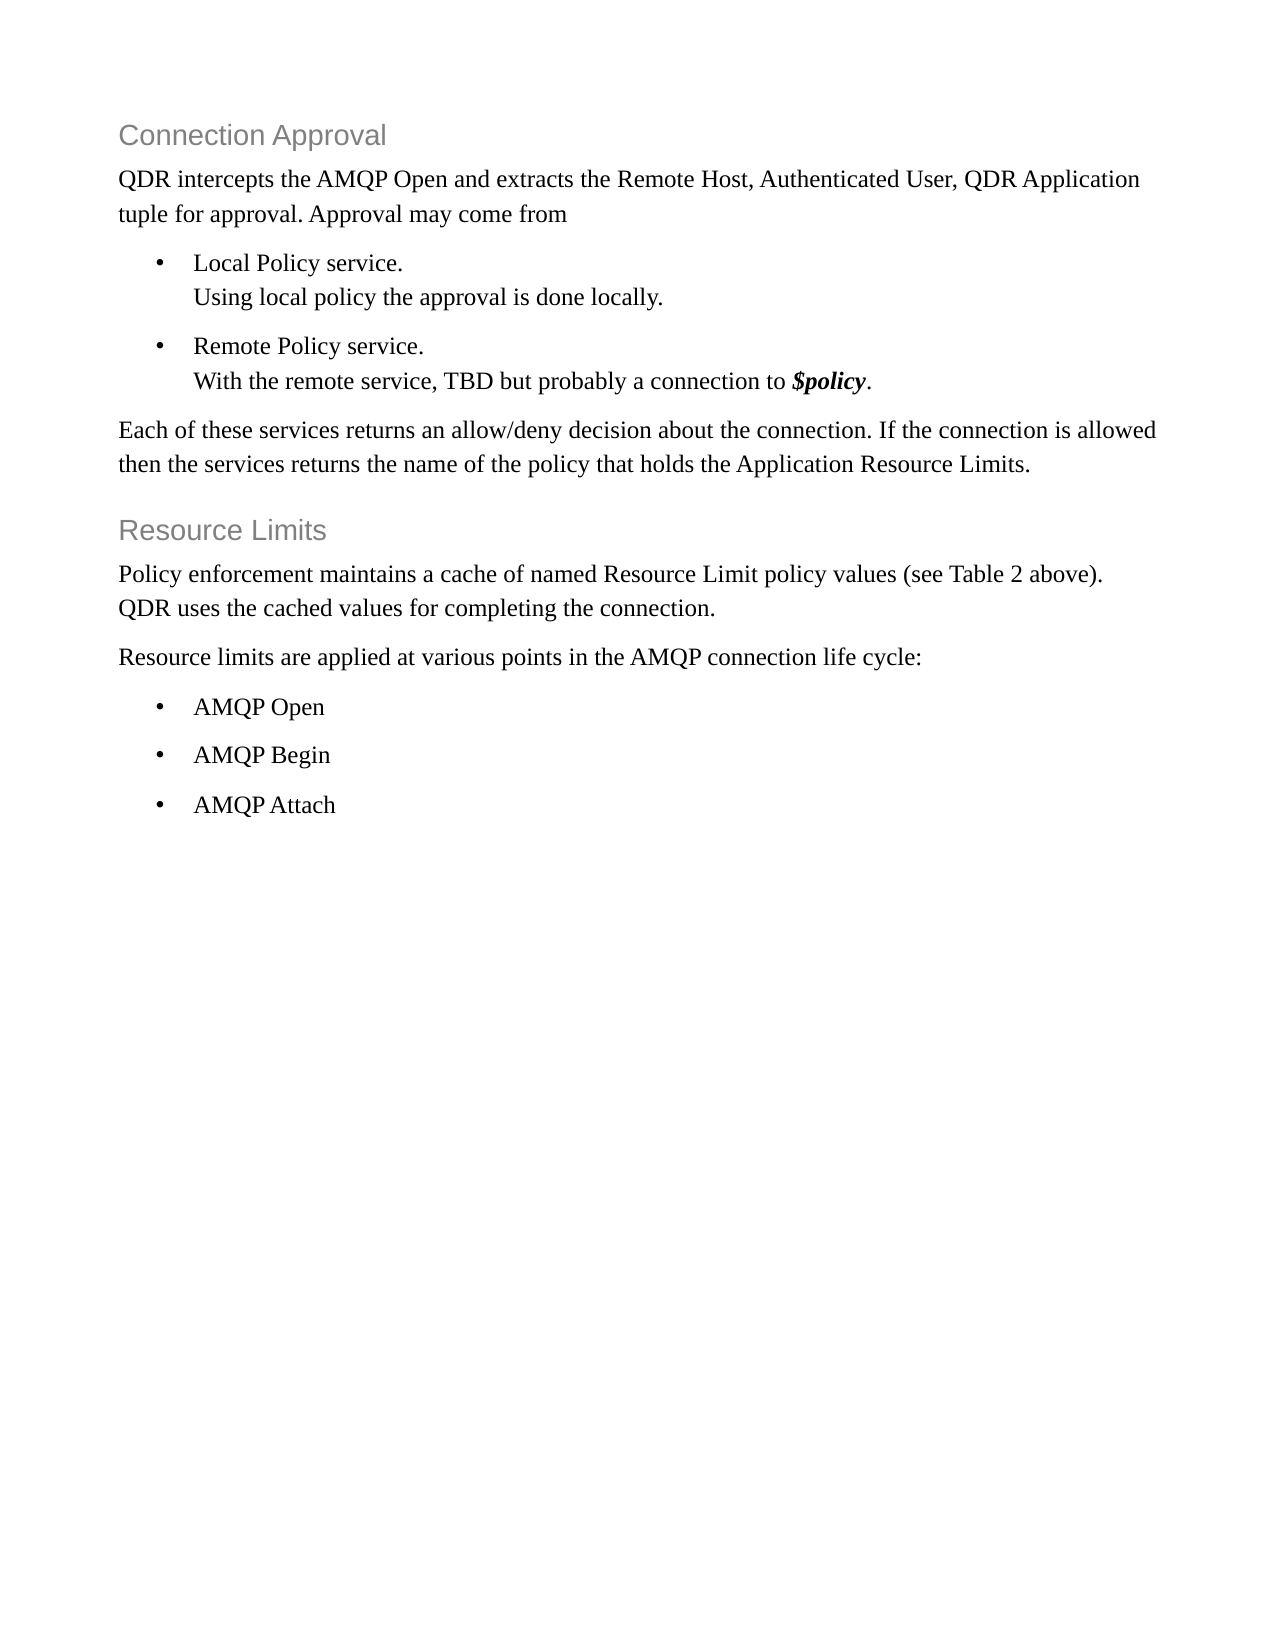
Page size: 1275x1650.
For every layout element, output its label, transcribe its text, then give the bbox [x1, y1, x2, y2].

list AMQP Open [156, 692, 1157, 720]
list AMQP Attach [156, 790, 1157, 818]
text Each of these services returns an allow/deny decision about the connection. If the connection is allowed then the services returns the name of the policy that holds the Application Resource Limits. [118, 415, 1157, 478]
text Resource limits are applied at various points in the AMQP connection life cycle: [118, 642, 1157, 671]
list Local Policy service. Using local policy the approval is done locally. [156, 248, 1157, 311]
subtitle Connection Approval [118, 118, 1157, 152]
text Policy enforcement maintains a cache of named Resource Limit policy values (see Table 2 above). QDR uses the cached values for completing the connection. [118, 559, 1157, 622]
list AMQP Begin [156, 741, 1157, 769]
list Remote Policy service. With the remote service, TBD but probably a connection to $policy. [156, 331, 1157, 394]
subtitle Resource Limits [118, 513, 1157, 546]
text QDR intercepts the AMQP Open and extracts the Remote Host, Authenticated User, QDR Application tuple for approval. Approval may come from [118, 164, 1157, 227]
